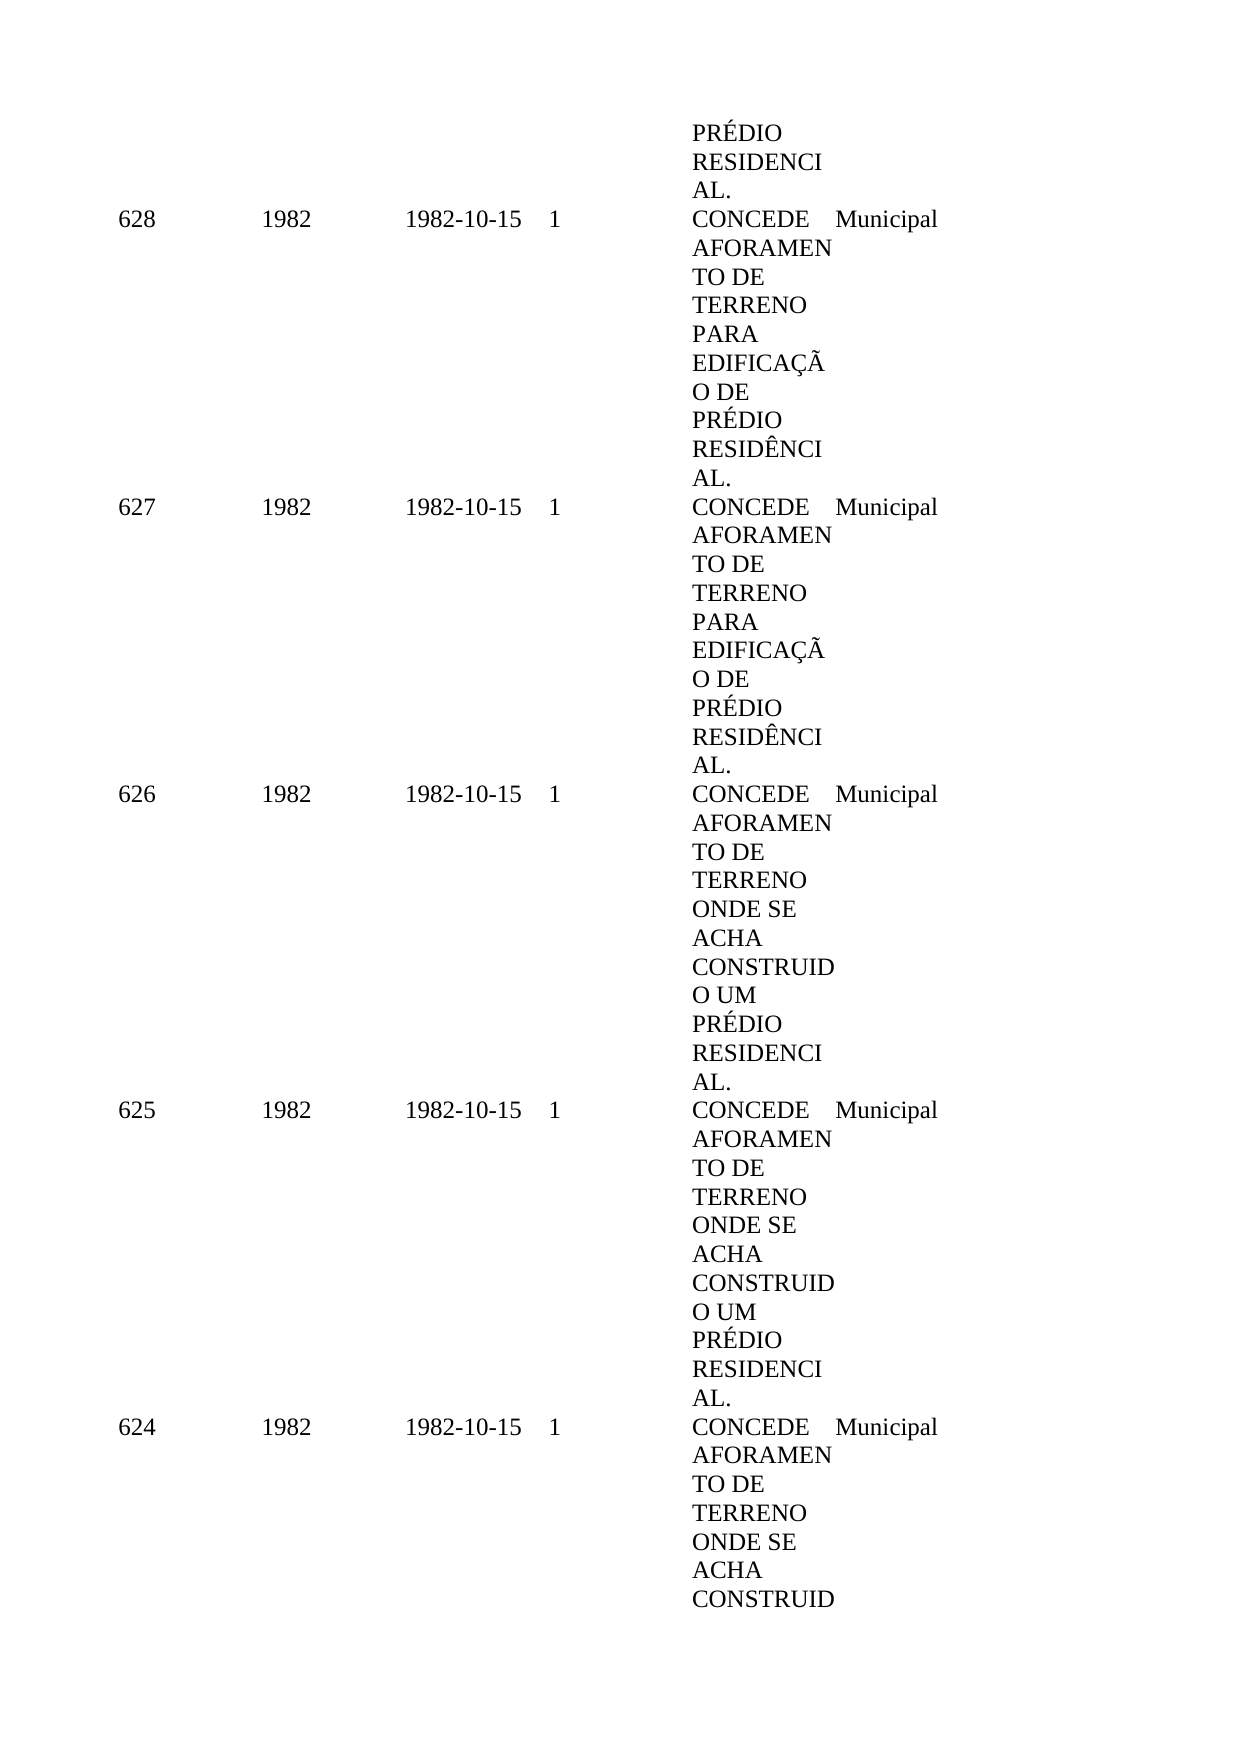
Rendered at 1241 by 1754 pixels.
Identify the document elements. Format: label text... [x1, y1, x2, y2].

table_cell 1 [548, 1096, 692, 1412]
table_cell 1 [548, 779, 692, 1096]
table_cell 1982-10-15 [405, 204, 548, 492]
table_cell CONCEDE AFORAMENTO DE TERRENO ONDE SE ACHA CONSTRUIDO UM PRÉDIO RESIDENCIAL. [692, 1096, 835, 1412]
table_cell [261, 118, 405, 204]
table_cell 626 [118, 779, 261, 1096]
table_cell [548, 118, 692, 204]
table_cell 1982 [261, 1096, 405, 1412]
table_cell CONCEDE AFORAMENTO DE TERRENO ONDE SE ACHA CONSTRUIDO UM PRÉDIO RESIDENCIAL. [692, 779, 835, 1096]
table_cell 1982-10-15 [405, 1096, 548, 1412]
table_cell 1 [548, 492, 692, 779]
table_cell Municipal [835, 1412, 979, 1613]
table_cell 1 [548, 1412, 692, 1613]
table_cell [979, 118, 1122, 204]
table_cell [405, 118, 548, 204]
table_cell 1 [548, 204, 692, 492]
table_cell [979, 779, 1122, 1096]
table_cell Municipal [835, 492, 979, 779]
table_cell 1982 [261, 492, 405, 779]
table_cell 1982-10-15 [405, 492, 548, 779]
table_cell [118, 118, 261, 204]
table_cell CONCEDE AFORAMENTO DE TERRENO PARA EDIFICAÇÃO DE PRÉDIO RESIDÊNCIAL. [692, 204, 835, 492]
table_cell [979, 1096, 1122, 1412]
table_cell [979, 1412, 1122, 1613]
table_cell Municipal [835, 1096, 979, 1412]
table_cell 625 [118, 1096, 261, 1412]
table_cell [979, 204, 1122, 492]
table_cell [979, 492, 1122, 779]
table_cell Municipal [835, 204, 979, 492]
table_cell 1982-10-15 [405, 1412, 548, 1613]
table_cell 1982 [261, 204, 405, 492]
table_cell CONCEDE AFORAMENTO DE TERRENO PARA EDIFICAÇÃO DE PRÉDIO RESIDÊNCIAL. [692, 492, 835, 779]
table_cell Municipal [835, 779, 979, 1096]
table_cell CONCEDE AFORAMENTO DE TERRENO ONDE SE ACHA CONSTRUID [692, 1412, 835, 1613]
table_cell PRÉDIO RESIDENCIAL. [692, 118, 835, 204]
table_cell 1982-10-15 [405, 779, 548, 1096]
table_cell 628 [118, 204, 261, 492]
table_cell 624 [118, 1412, 261, 1613]
table_cell 1982 [261, 1412, 405, 1613]
table_cell 627 [118, 492, 261, 779]
table_cell 1982 [261, 779, 405, 1096]
table_cell [835, 118, 979, 204]
